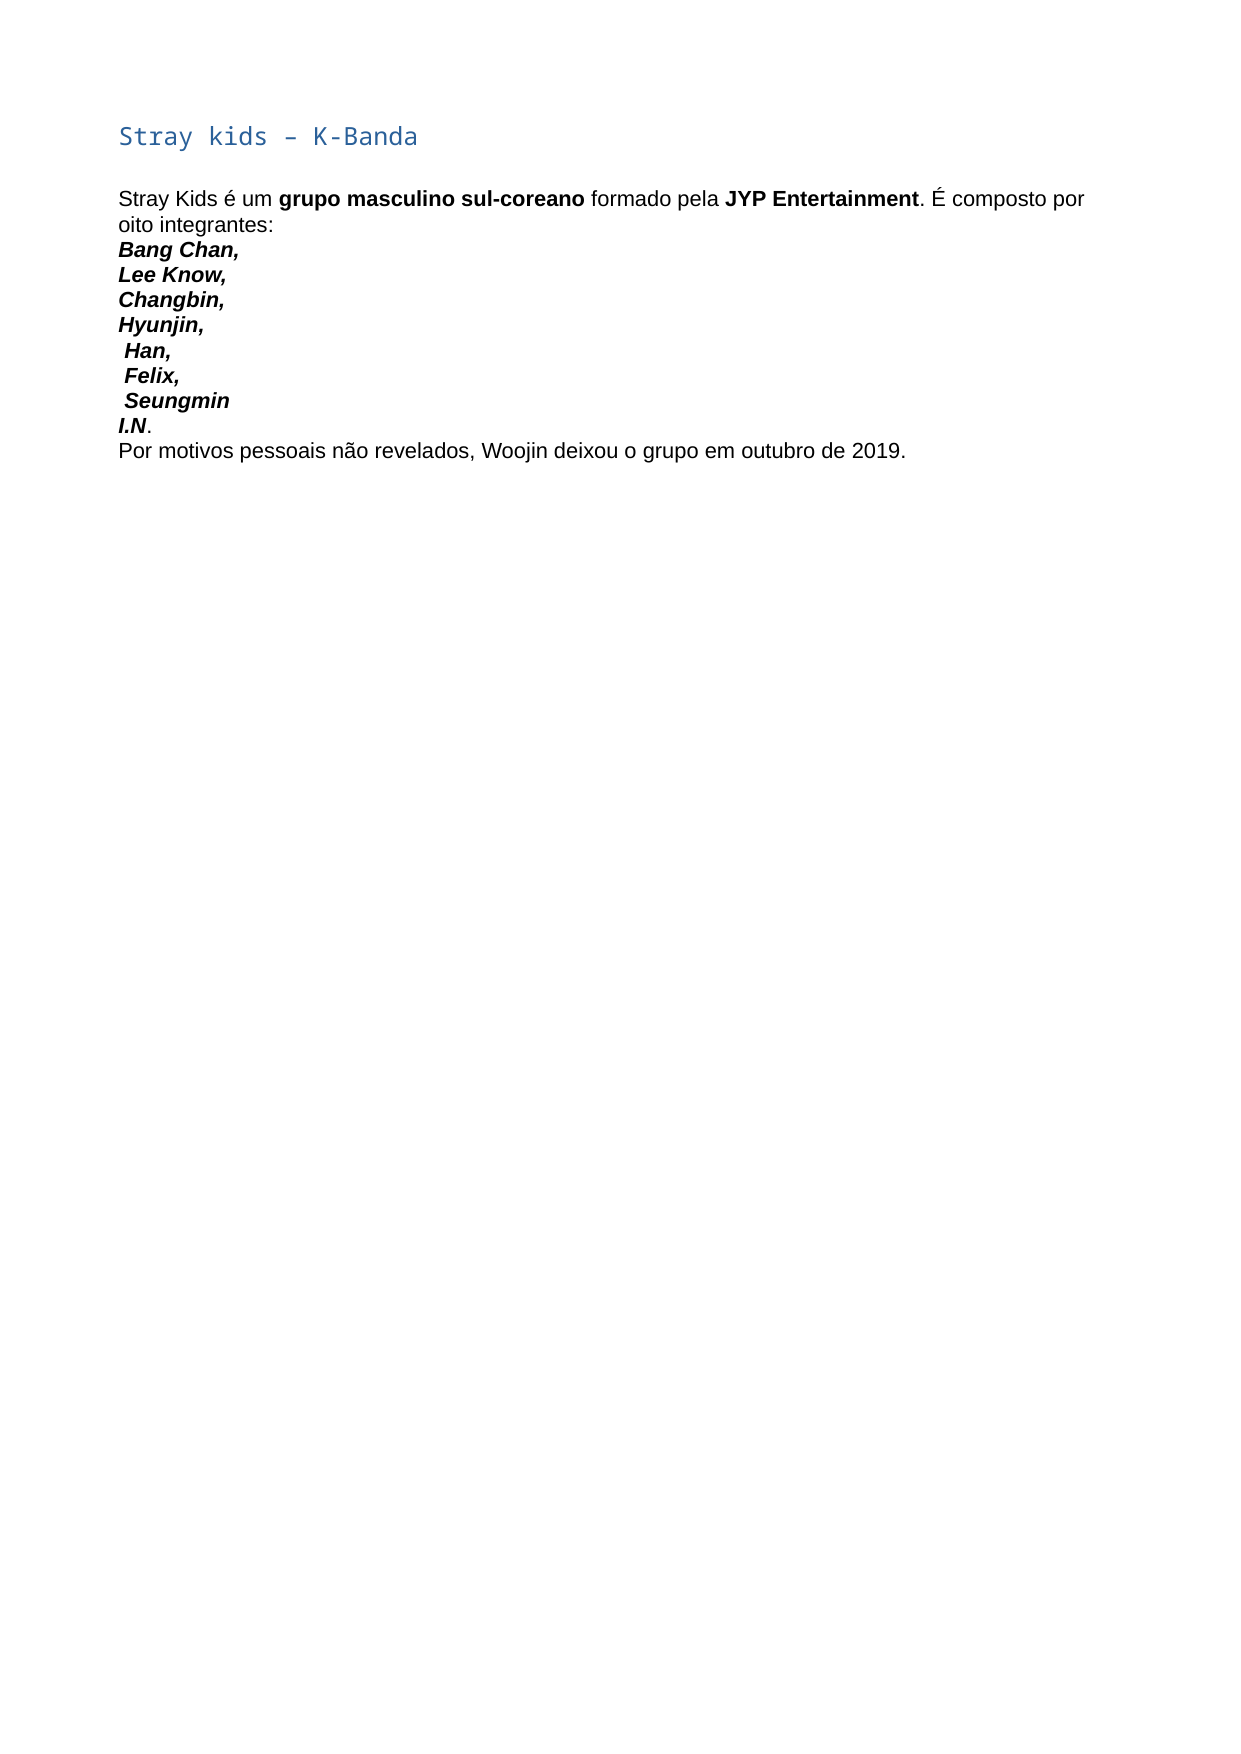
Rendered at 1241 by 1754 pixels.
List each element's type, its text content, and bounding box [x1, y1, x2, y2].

text Felix, [118, 363, 1122, 388]
text Han, [118, 337, 1122, 363]
text I.N. [118, 413, 1122, 438]
text Stray kids – K-Banda [118, 118, 1122, 152]
text Stray Kids é um grupo masculino sul-coreano formado pela JYP Entertainment. É composto por oito integrantes: [118, 186, 1122, 237]
text Seungmin [118, 388, 1122, 413]
text Bang Chan, [118, 237, 1122, 262]
text Por motivos pessoais não revelados, Woojin deixou o grupo em outubro de 2019. [118, 438, 1122, 463]
text Changbin, [118, 287, 1122, 312]
text Lee Know, [118, 262, 1122, 287]
text Hyunjin, [118, 312, 1122, 337]
